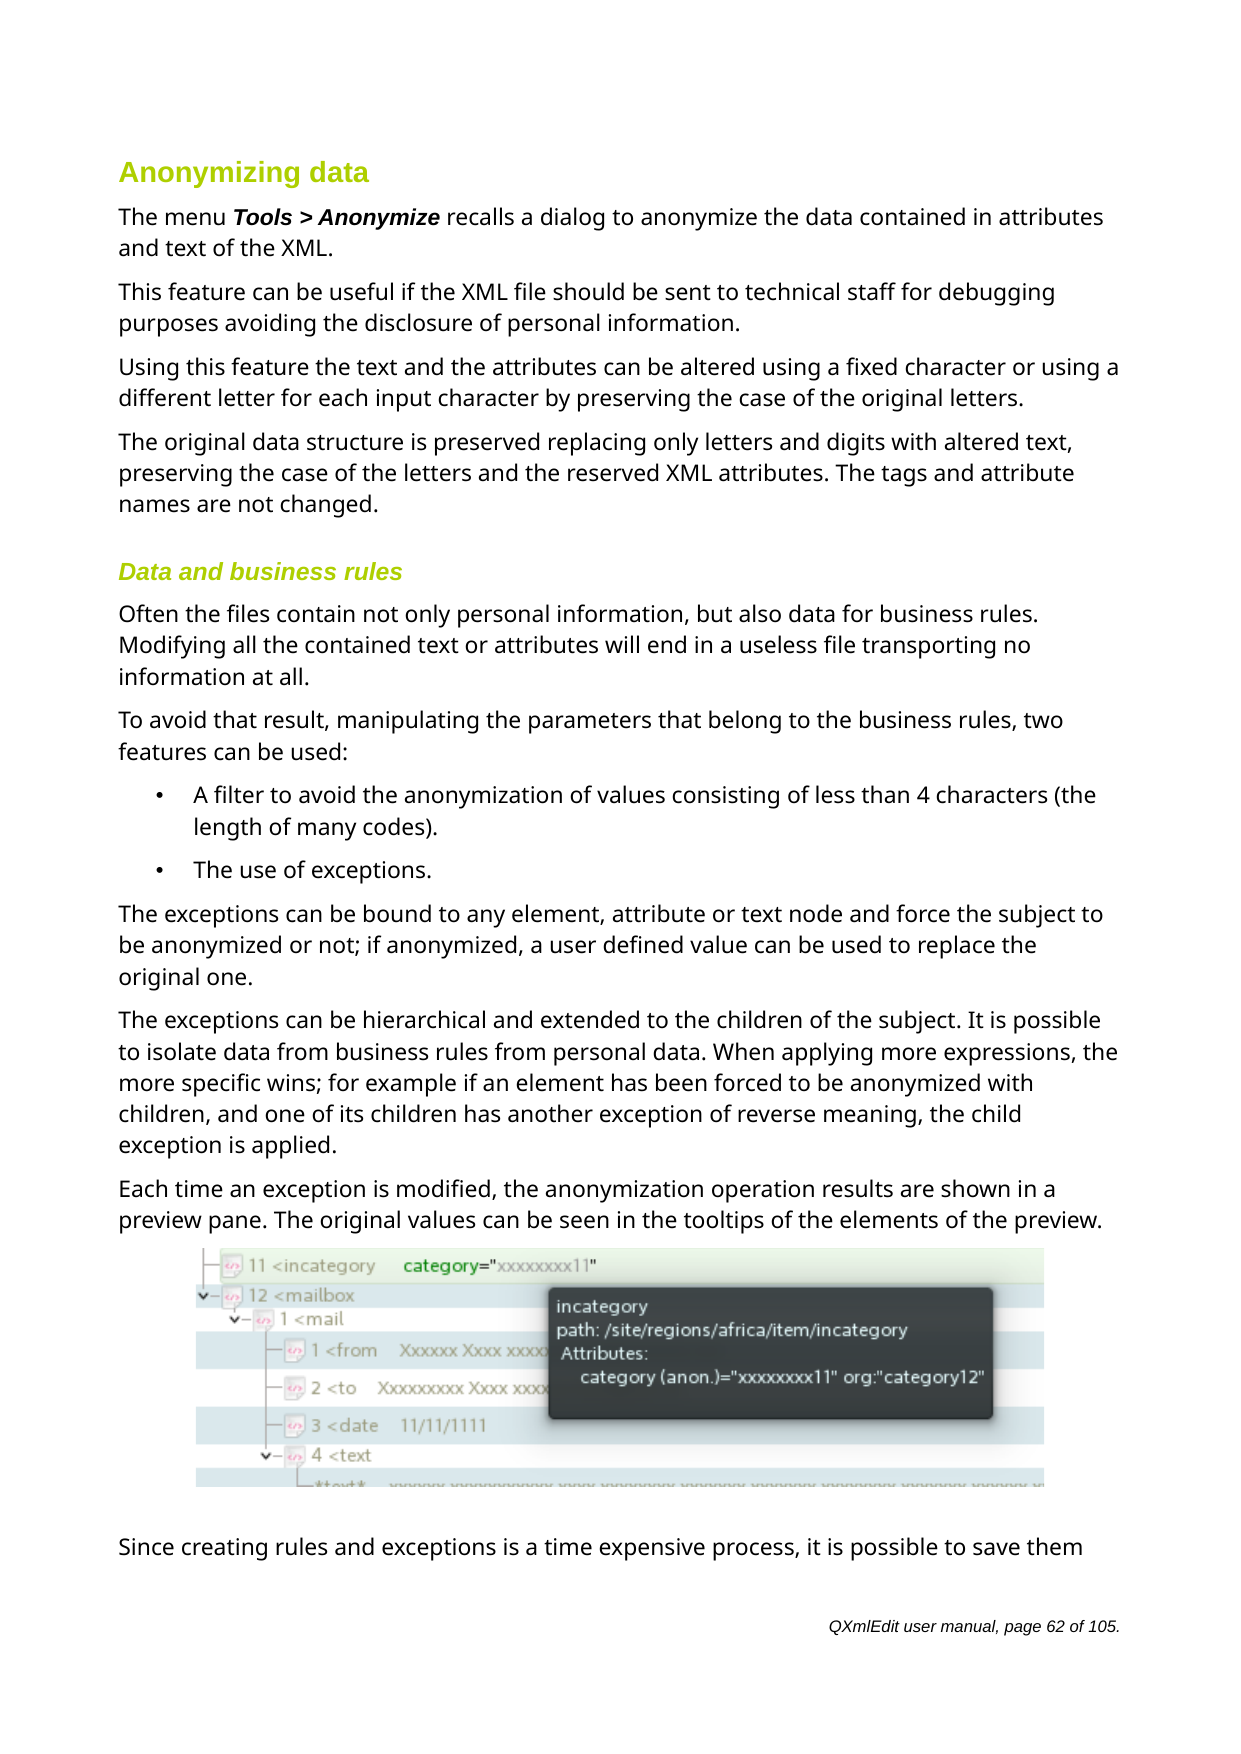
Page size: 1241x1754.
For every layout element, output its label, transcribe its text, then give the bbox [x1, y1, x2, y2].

text The exceptions can be hierarchical and extended to the children of the subject. It is possible to isolate data from business rules from personal data. When applying more expressions, the more specific wins; for example if an element has been forced to be anonymized with children, and one of its children has another exception of reverse meaning, the child exception is applied. [118, 1004, 1122, 1161]
text The exceptions can be bound to any element, attribute or text node and force the subject to be anonymized or not; if anonymized, a user defined value can be used to replace the original one. [118, 898, 1122, 992]
text To avoid that result, manipulating the parameters that belong to the business rules, two features can be used: [118, 704, 1122, 767]
picture [195, 1248, 1045, 1487]
list The use of exceptions. [156, 854, 1122, 886]
text Since creating rules and exceptions is a time expensive process, it is possible to save them [118, 1531, 1122, 1562]
subtitle Anonymizing data [118, 155, 1122, 188]
text Using this feature the text and the attributes can be altered using a fixed character or using a different letter for each input character by preserving the case of the original letters. [118, 351, 1122, 413]
subtitle Data and business rules [118, 557, 1122, 586]
list A filter to avoid the anonymization of values consisting of less than 4 characters (the length of many codes). [156, 779, 1122, 842]
text The menu Tools > Anonymize recalls a dialog to anonymize the data contained in attributes and text of the XML. [118, 201, 1122, 263]
text The original data structure is preserved replacing only letters and digits with altered text, preserving the case of the letters and the reserved XML attributes. The tags and attribute names are not changed. [118, 426, 1122, 519]
text This feature can be useful if the XML file should be sent to technical staff for debugging purposes avoiding the disclosure of personal information. [118, 276, 1122, 338]
text Often the files contain not only personal information, but also data for business rules. Modifying all the contained text or attributes will end in a useless file transporting no information at all. [118, 598, 1122, 692]
text Each time an exception is modified, the anonymization operation results are shown in a preview pane. The original values can be seen in the tooltips of the elements of the preview. [118, 1173, 1122, 1236]
